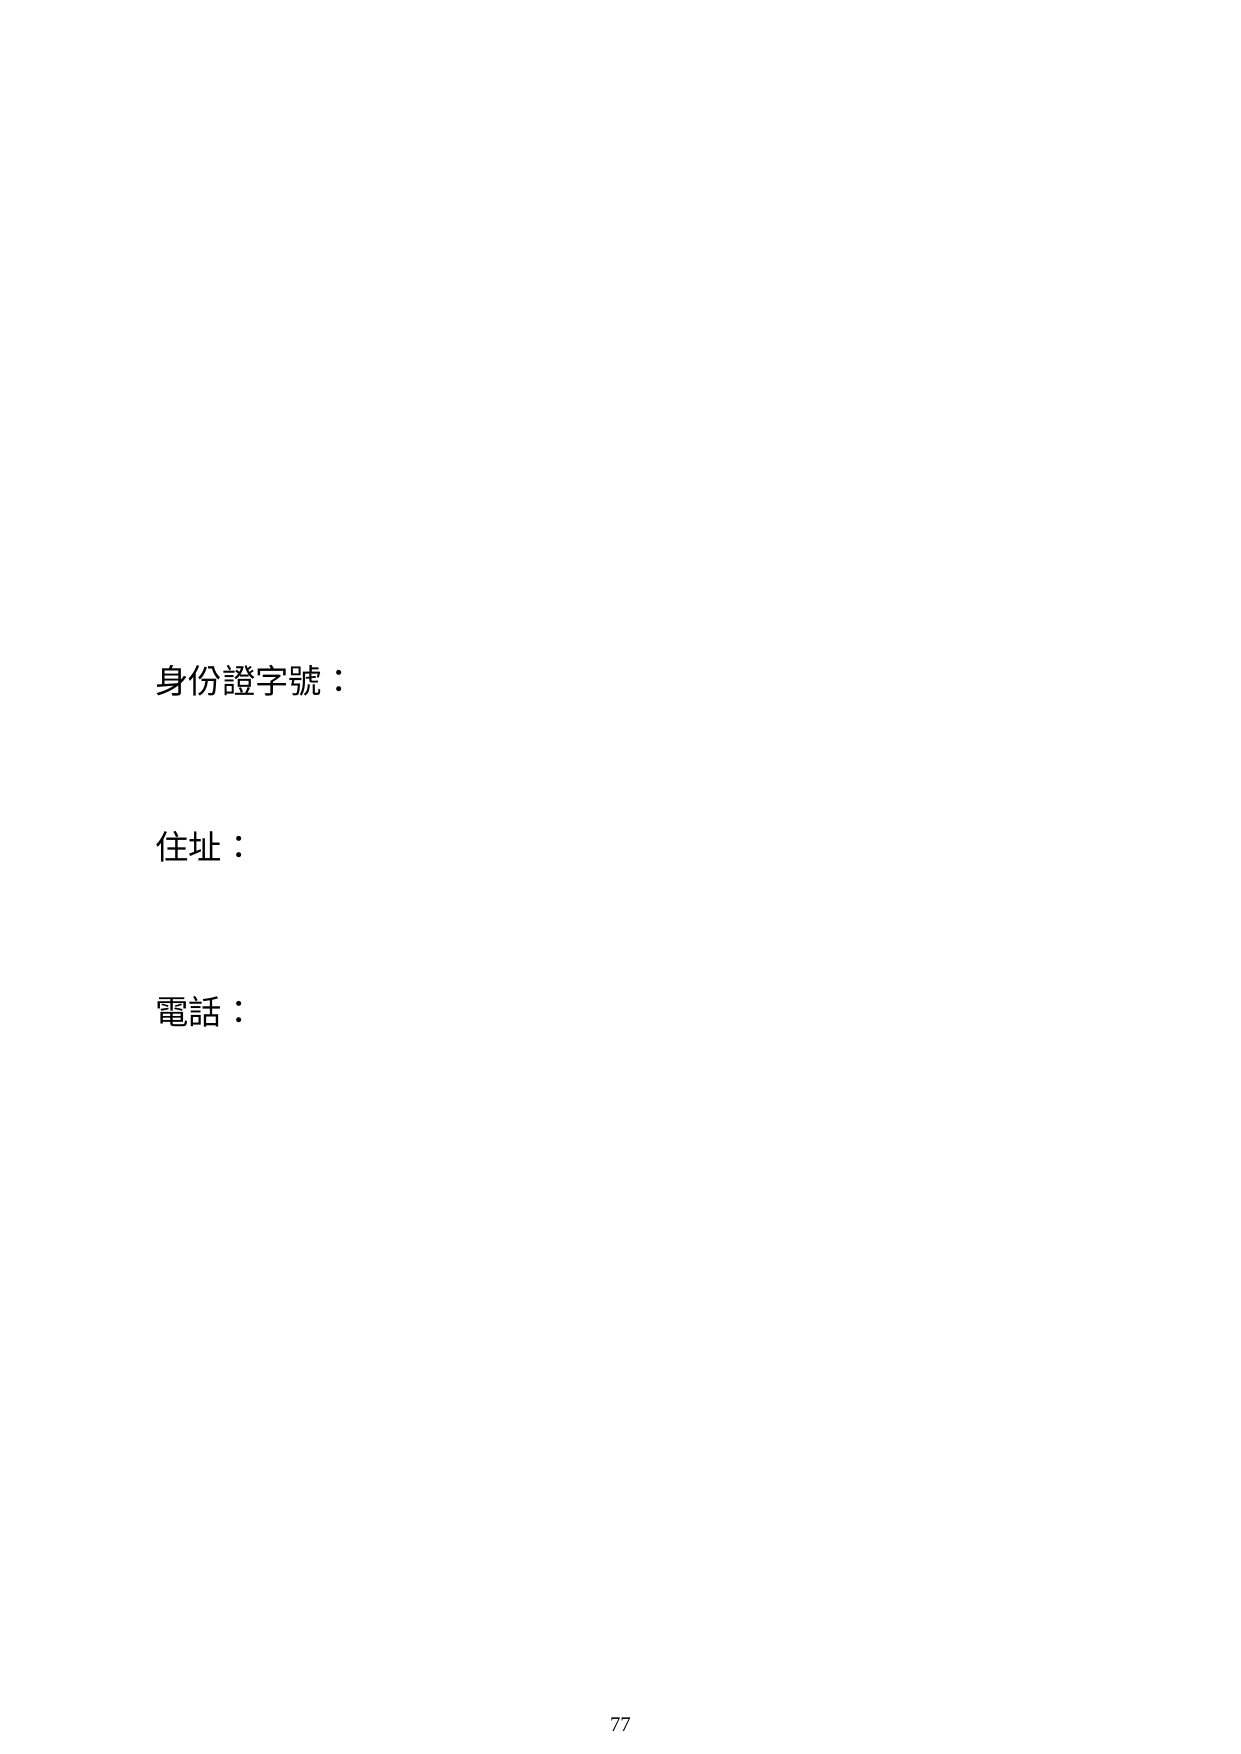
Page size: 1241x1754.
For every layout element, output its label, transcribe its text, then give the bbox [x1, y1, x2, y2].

text 住址： [89, 803, 1152, 865]
text 電話： [89, 968, 1152, 1031]
text 身份證字號： [89, 637, 1152, 700]
